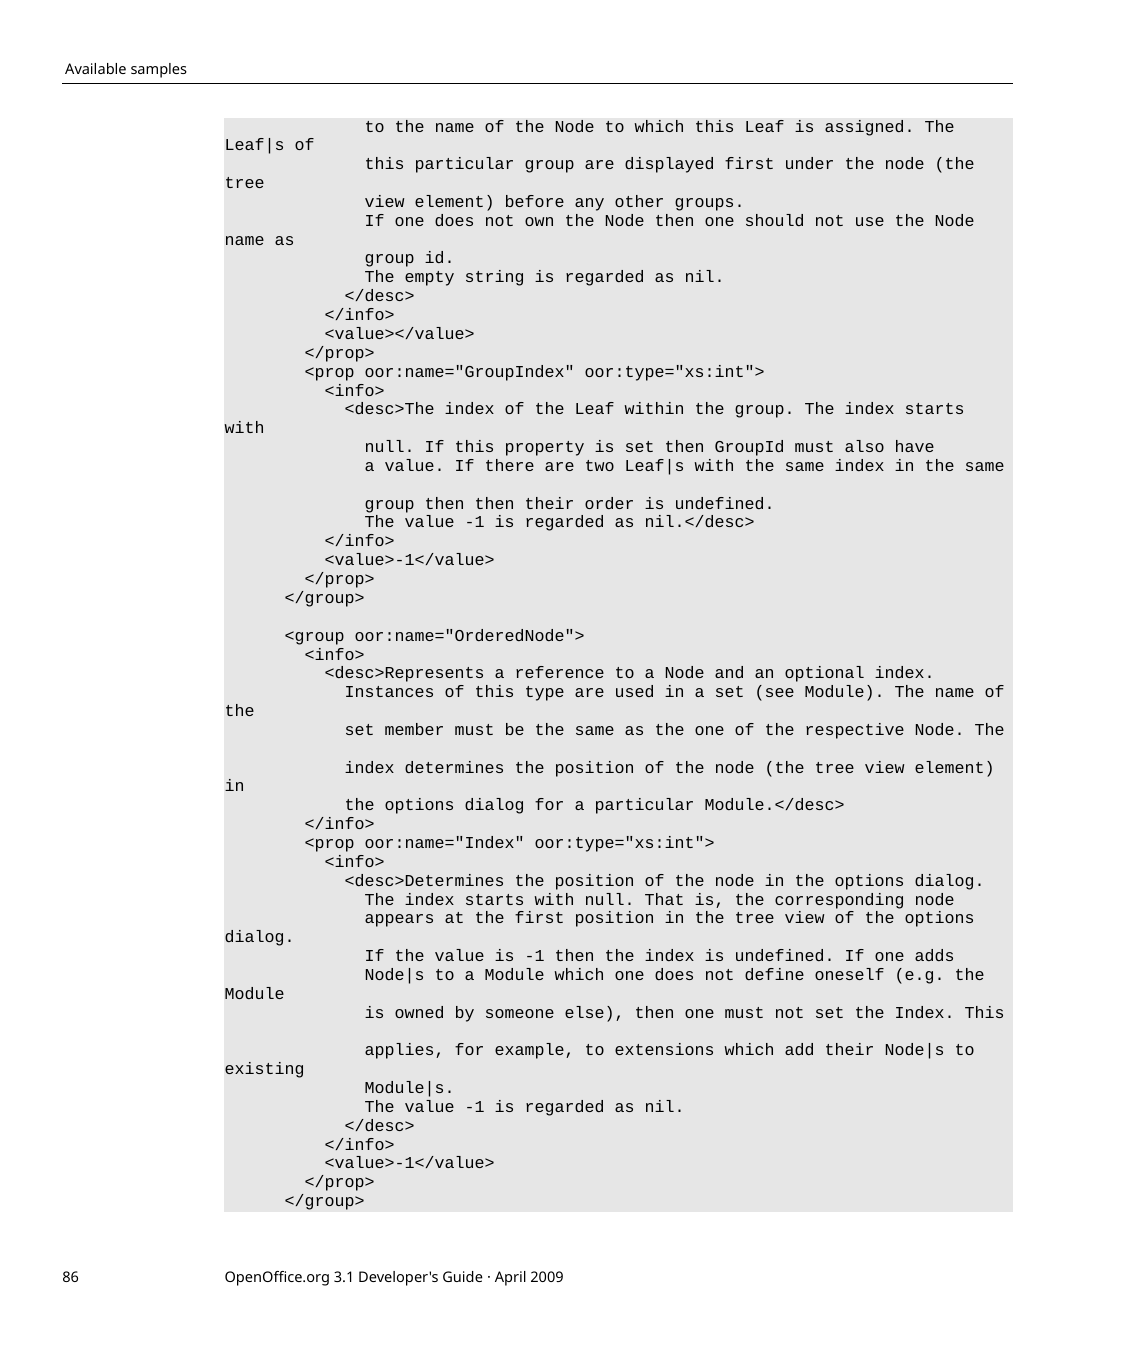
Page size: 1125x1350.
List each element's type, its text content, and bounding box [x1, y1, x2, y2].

text to the name of the Node to which this Leaf is assigned. The Leaf|s of this particular group are displayed first under the node (the tree view element) before any other groups. If one does not own the Node then one should not use the Node name as group id. The empty string is regarded as nil. </desc> </info> <value></value> </prop> <prop oor:name="GroupIndex" oor:type="xs:int"> <info> <desc>The index of the Leaf within the group. The index starts with null. If this property is set then GroupId must also have a value. If there are two Leaf|s with the same index in the same group then then their order is undefined. The value -1 is regarded as nil.</desc> </info> <value>-1</value> </prop> </group> <group oor:name="OrderedNode"> <info> <desc>Represents a reference to a Node and an optional index. Instances of this type are used in a set (see Module). The name of the set member must be the same as the one of the respective Node. The index determines the position of the node (the tree view element) in the options dialog for a particular Module.</desc> </info> <prop oor:name="Index" oor:type="xs:int"> <info> <desc>Determines the position of the node in the options dialog. The index starts with null. That is, the corresponding node appears at the first position in the tree view of the options dialog. If the value is -1 then the index is undefined. If one adds Node|s to a Module which one does not define oneself (e.g. the Module is owned by someone else), then one must not set the Index. This applies, for example, to extensions which add their Node|s to existing Module|s. The value -1 is regarded as nil. </desc> </info> <value>-1</value> </prop> </group> [224, 118, 1013, 1212]
